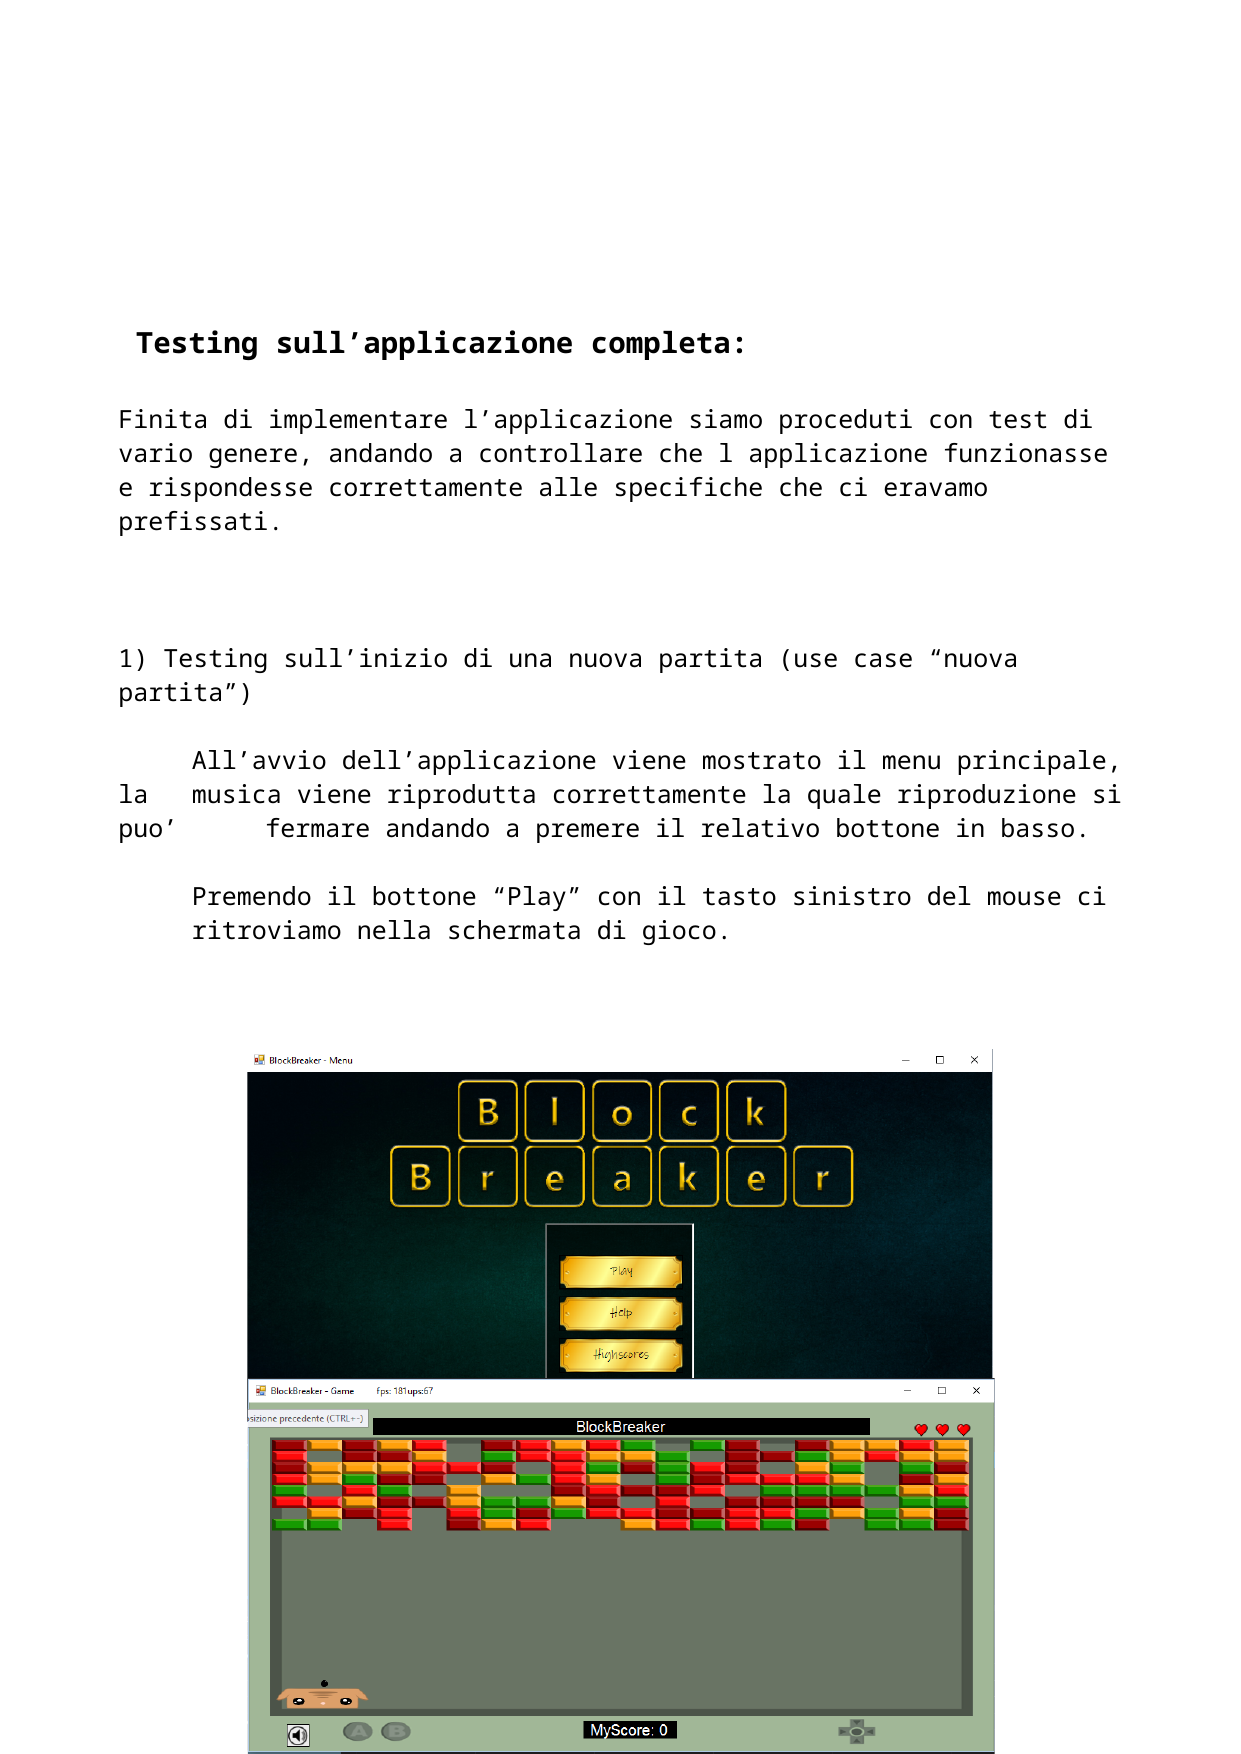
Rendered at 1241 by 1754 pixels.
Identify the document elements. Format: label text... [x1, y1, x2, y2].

text All’avvio dell’applicazione viene mostrato il menu principale, la musica viene riprodutta correttamente la quale riproduzione si puo’ fermare andando a premere il relativo bottone in basso. [118, 742, 1122, 845]
picture [247, 1049, 995, 1754]
text Testing sull’applicazione completa: [118, 322, 1122, 362]
text Finita di implementare l’applicazione siamo proceduti con test di vario genere, andando a controllare che l applicazione funzionasse e rispondesse correttamente alle specifiche che ci eravamo prefissati. [118, 402, 1122, 538]
text Premendo il bottone “Play” con il tasto sinistro del mouse ci ritroviamo nella schermata di gioco. [118, 879, 1122, 947]
text 1) Testing sull’inizio di una nuova partita (use case “nuova partita”) [118, 640, 1122, 708]
